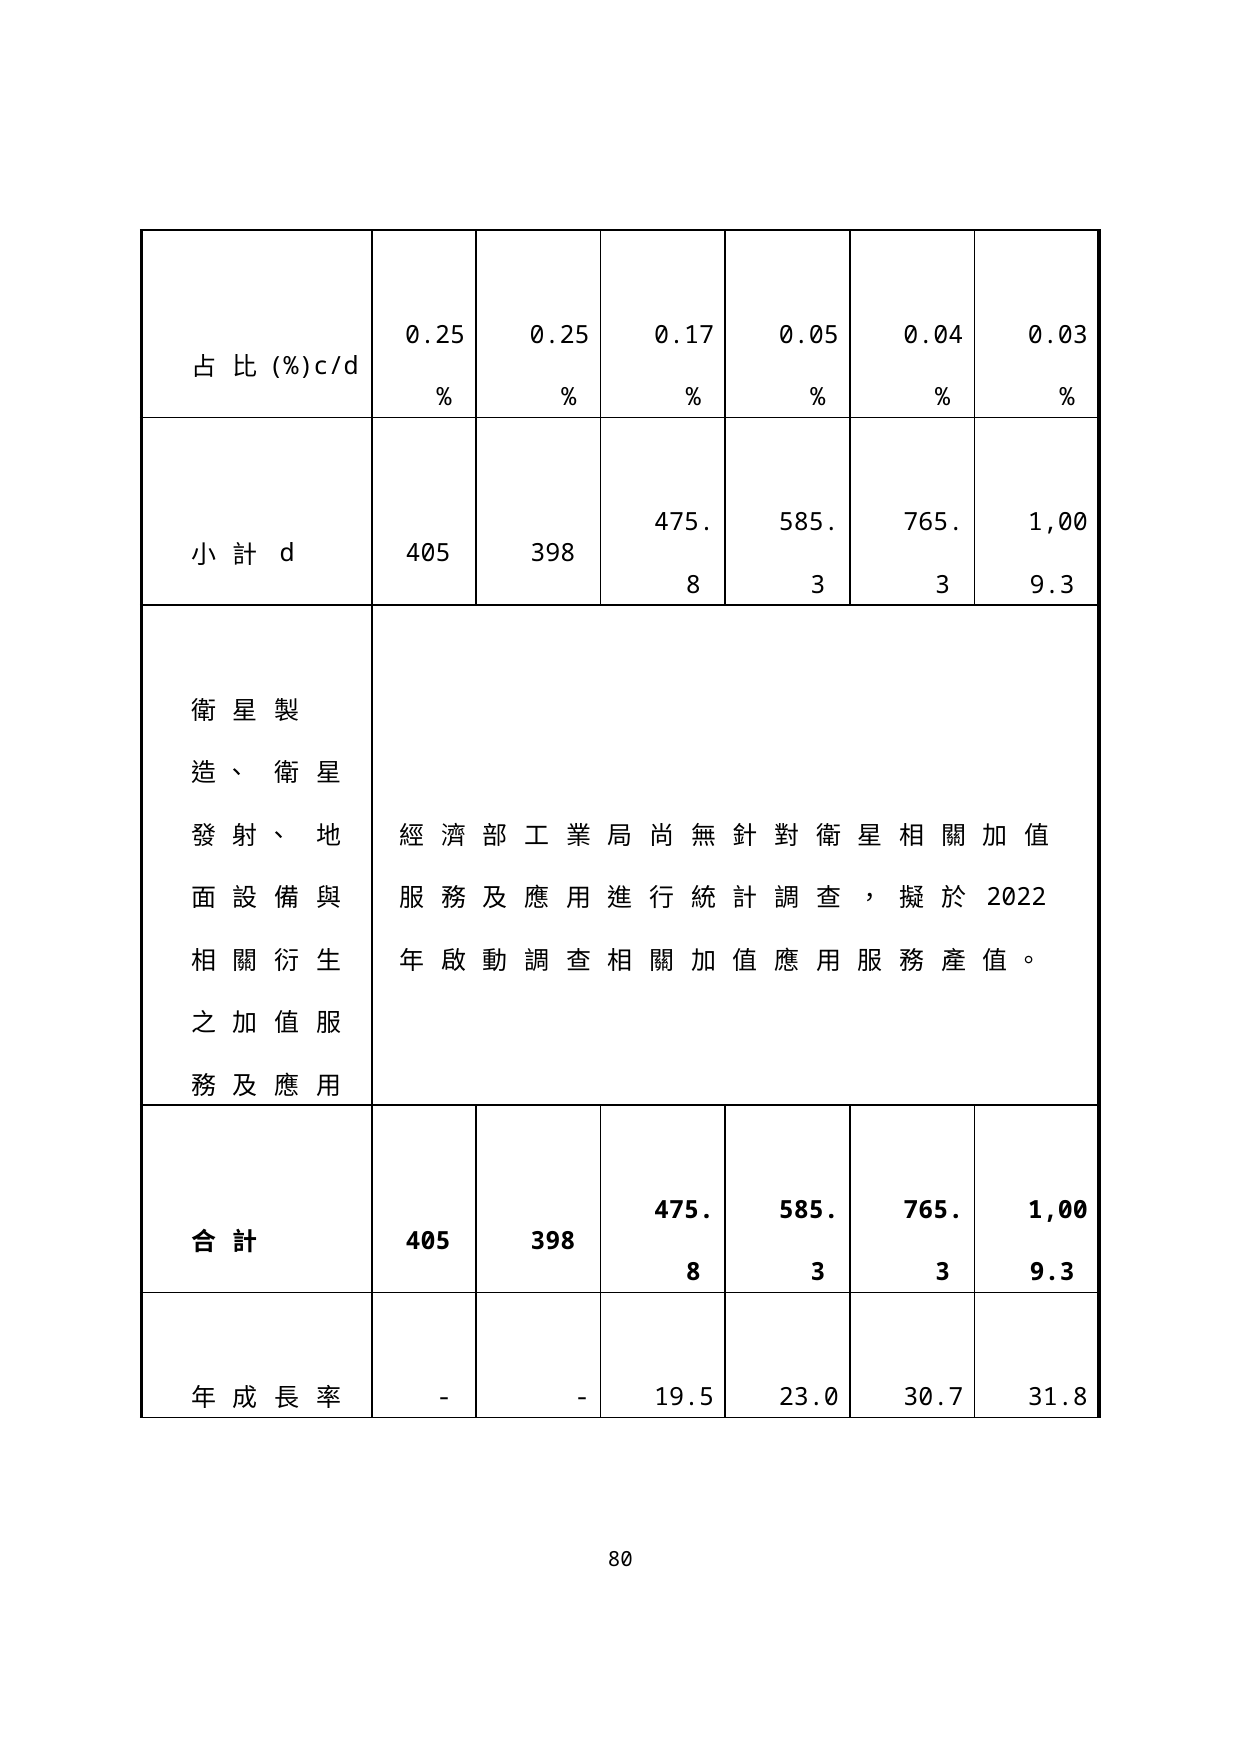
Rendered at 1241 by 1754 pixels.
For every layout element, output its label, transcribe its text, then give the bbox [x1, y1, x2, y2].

table_cell [477, 1293, 600, 1417]
table_cell 30.7 [851, 1293, 974, 1417]
table_cell 475.8 [601, 418, 724, 604]
table_cell 年成長率 [143, 1293, 371, 1417]
table_cell 小計d [143, 418, 371, 604]
table_cell - [373, 1293, 475, 1417]
table_cell 405 [373, 1106, 475, 1292]
table_cell 0.03% [975, 231, 1097, 417]
table_cell 1,009.3 [975, 418, 1097, 604]
table_cell 398 [477, 418, 600, 604]
table_cell 19.5 [601, 1293, 724, 1417]
table_cell 0.25% [373, 231, 475, 417]
table_cell 經濟部工業局尚無針對衛星相關加值服務及應用進行統計調查，擬於2022年啟動調查相關加值應用服務產值。 [373, 606, 1097, 1104]
table_cell 765.3 [851, 418, 974, 604]
table_cell 衛星製造、衛星發射、地面設備與相關衍生之加值服務及應用 [143, 606, 371, 1104]
table_cell 0.04% [851, 231, 974, 417]
table_cell 0.05% [726, 231, 849, 417]
table_cell 31.8 [975, 1293, 1097, 1417]
table_cell 合計 [143, 1106, 371, 1292]
table_cell 585.3 [726, 1106, 849, 1292]
table_cell 0.17% [601, 231, 724, 417]
table_cell 405 [373, 418, 475, 604]
table_cell 1,009.3 [975, 1106, 1097, 1292]
table_cell 0.25% [477, 231, 600, 417]
table_cell 占比(%)c/d [143, 231, 371, 417]
table_cell 765.3 [851, 1106, 974, 1292]
table_cell 23.0 [726, 1293, 849, 1417]
table_cell 585.3 [726, 418, 849, 604]
table_cell 475.8 [601, 1106, 724, 1292]
table_cell 398 [477, 1106, 600, 1292]
